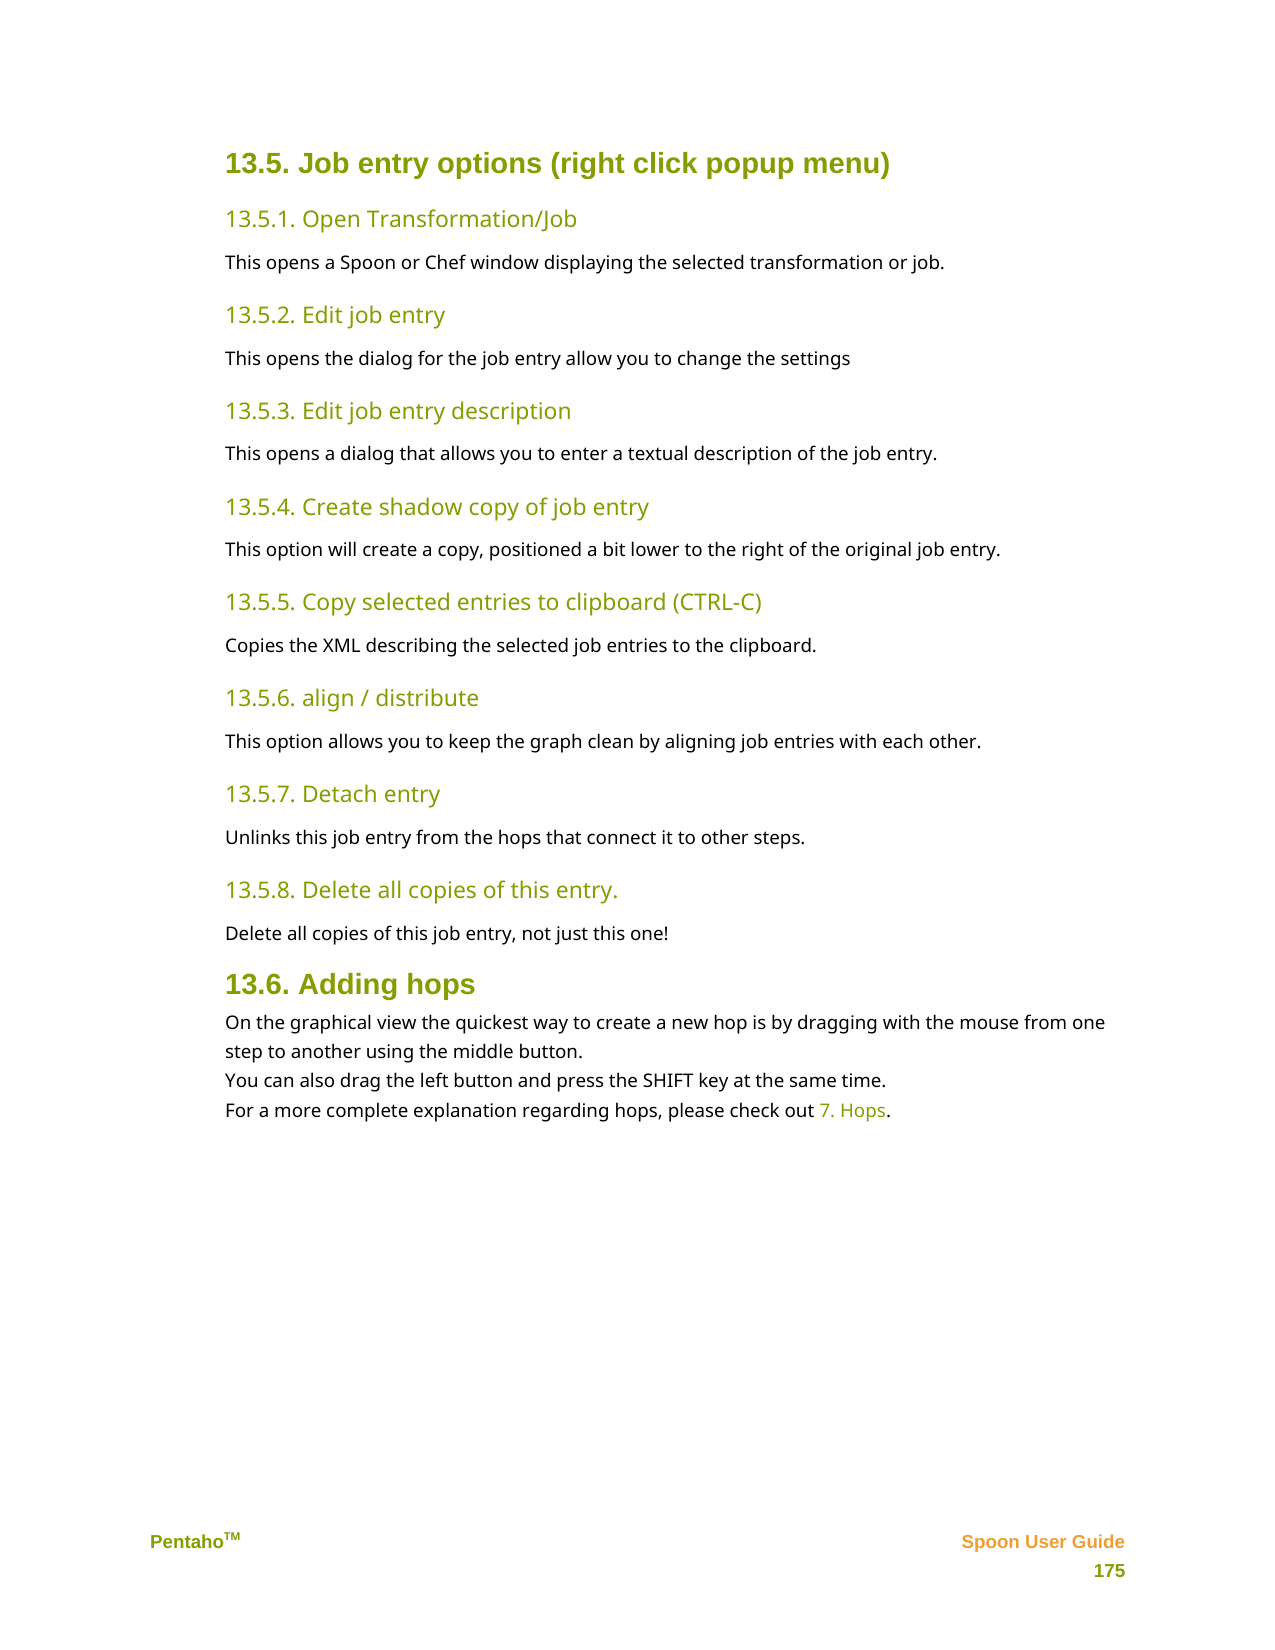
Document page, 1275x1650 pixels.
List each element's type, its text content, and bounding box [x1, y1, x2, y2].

subtitle 13.5.3. Edit job entry description [225, 396, 1125, 425]
text Delete all copies of this job entry, not just this one! [225, 917, 1125, 946]
subtitle 13.5.8. Delete all copies of this entry. [225, 875, 1125, 904]
text This opens a Spoon or Chef window displaying the selected transformation or job. [225, 246, 1125, 275]
text This opens the dialog for the job entry allow you to change the settings [225, 342, 1125, 371]
subtitle 13.6. Adding hops [225, 971, 1125, 1000]
subtitle 13.5.1. Open Transformation/Job [225, 204, 1125, 233]
text This option allows you to keep the graph clean by aligning job entries with each other. [225, 725, 1125, 754]
subtitle 13.5.4. Create shadow copy of job entry [225, 492, 1125, 521]
text You can also drag the left button and press the SHIFT key at the same time. [225, 1064, 1125, 1094]
subtitle 13.5.2. Edit job entry [225, 300, 1125, 329]
text This option will create a copy, positioned a bit lower to the right of the original job entry. [225, 533, 1125, 562]
text This opens a dialog that allows you to enter a textual description of the job entry. [225, 437, 1125, 467]
subtitle 13.5.7. Detach entry [225, 779, 1125, 808]
subtitle 13.5.6. align / distribute [225, 683, 1125, 712]
text On the graphical view the quickest way to create a new hop is by dragging with the mouse from one [225, 1006, 1125, 1035]
subtitle 13.5.5. Copy selected entries to clipboard (CTRL-C) [225, 587, 1125, 617]
text step to another using the middle button. [225, 1035, 1125, 1064]
text Copies the XML describing the selected job entries to the clipboard. [225, 629, 1125, 658]
subtitle 13.5. Job entry options (right click popup menu) [225, 150, 1125, 179]
text Unlinks this job entry from the hops that connect it to other steps. [225, 821, 1125, 850]
text For a more complete explanation regarding hops, please check out 7. Hops. [225, 1094, 1125, 1123]
